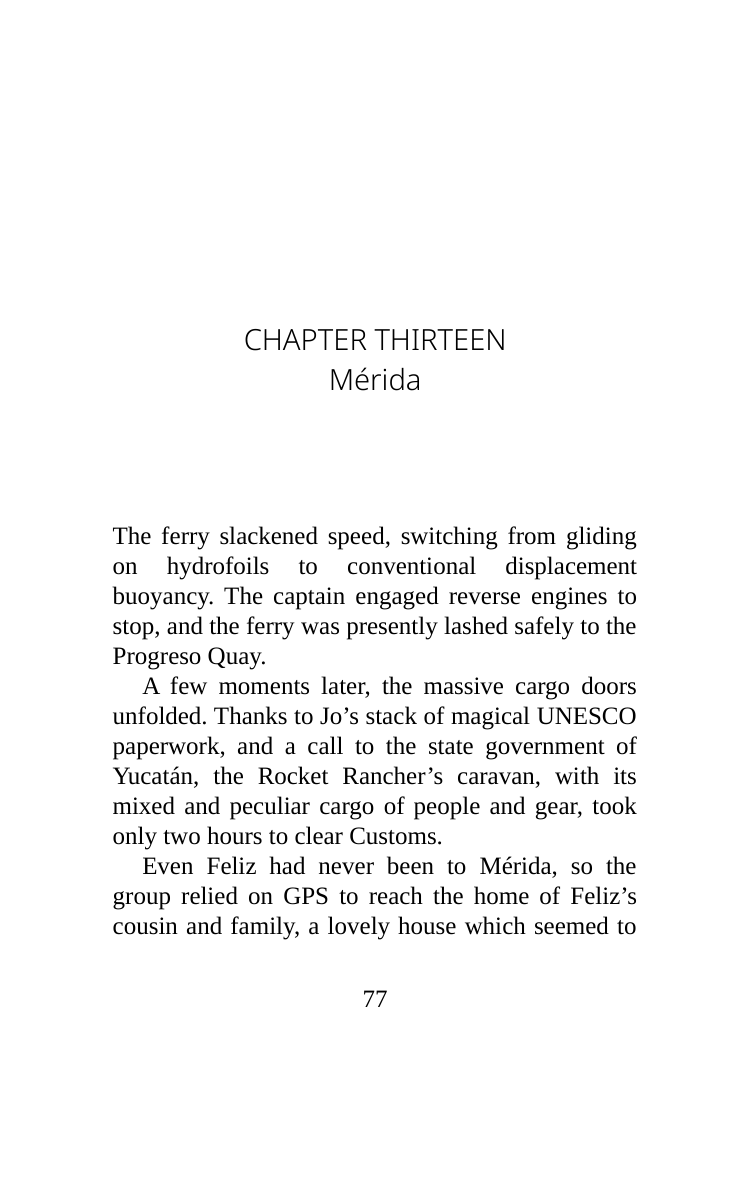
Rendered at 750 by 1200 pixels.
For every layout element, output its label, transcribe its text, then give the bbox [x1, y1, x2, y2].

text Even Feliz had never been to Mérida, so the group relied on GPS to reach the home of Feliz’s cousin and family, a lovely house which seemed to [112, 850, 637, 940]
text The ferry slackened speed, switching from gliding on hydrofoils to conventional displacement buoyancy. The captain engaged reverse engines to stop, and the ferry was presently lashed safely to the Progreso Quay. [112, 520, 637, 670]
text A few moments later, the massive cargo doors unfolded. Thanks to Jo’s stack of magical UNESCO paperwork, and a call to the state government of Yucatán, the Rocket Rancher’s caravan, with its mixed and peculiar cargo of people and gear, took only two hours to clear Customs. [112, 670, 637, 850]
subtitle CHAPTER THIRTEEN Mérida [112, 319, 637, 399]
